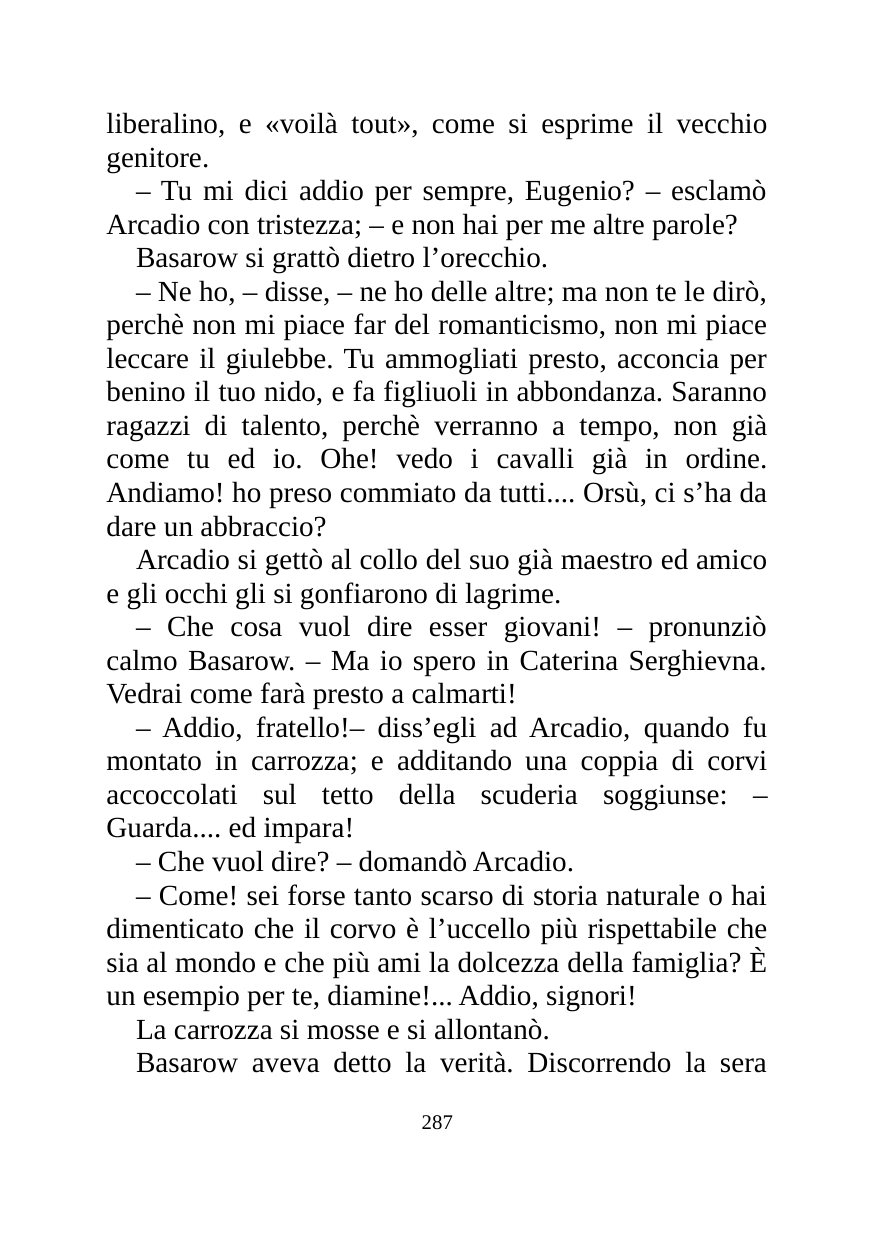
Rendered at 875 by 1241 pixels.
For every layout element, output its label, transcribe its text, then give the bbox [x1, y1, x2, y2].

text – Addio, fratello!– diss’egli ad Arcadio, quando fu montato in carrozza; e additando una coppia di corvi accoccolati sul tetto della scuderia soggiunse: – Guarda.... ed impara! [106, 710, 768, 844]
text – Che vuol dire? – domandò Arcadio. [106, 844, 768, 878]
text Arcadio si gettò al collo del suo già maestro ed amico e gli occhi gli si gonfiarono di lagrime. [106, 542, 768, 609]
text – Tu mi dici addio per sempre, Eugenio? – esclamò Arcadio con tristezza; – e non hai per me altre parole? [106, 173, 768, 240]
text Basarow si grattò dietro l’orecchio. [106, 240, 768, 274]
text Basarow aveva detto la verità. Discorrendo la sera [106, 1045, 768, 1079]
text – Ne ho, – disse, – ne ho delle altre; ma non te le dirò, perchè non mi piace far del romanticismo, non mi piace leccare il giulebbe. Tu ammogliati presto, acconcia per benino il tuo nido, e fa figliuoli in abbondanza. Saranno ragazzi di talento, perchè verranno a tempo, non già come tu ed io. Ohe! vedo i cavalli già in ordine. Andiamo! ho preso commiato da tutti.... Orsù, ci s’ha da dare un abbraccio? [106, 274, 768, 542]
text – Che cosa vuol dire esser giovani! – pronunziò calmo Basarow. – Ma io spero in Caterina Serghievna. Vedrai come farà presto a calmarti! [106, 609, 768, 710]
text liberalino, e «voilà tout», come si esprime il vecchio genitore. [106, 106, 768, 173]
text La carrozza si mosse e si allontanò. [106, 1012, 768, 1045]
text – Come! sei forse tanto scarso di storia naturale o hai dimenticato che il corvo è l’uccello più rispettabile che sia al mondo e che più ami la dolcezza della famiglia? È un esempio per te, diamine!... Addio, signori! [106, 878, 768, 1012]
